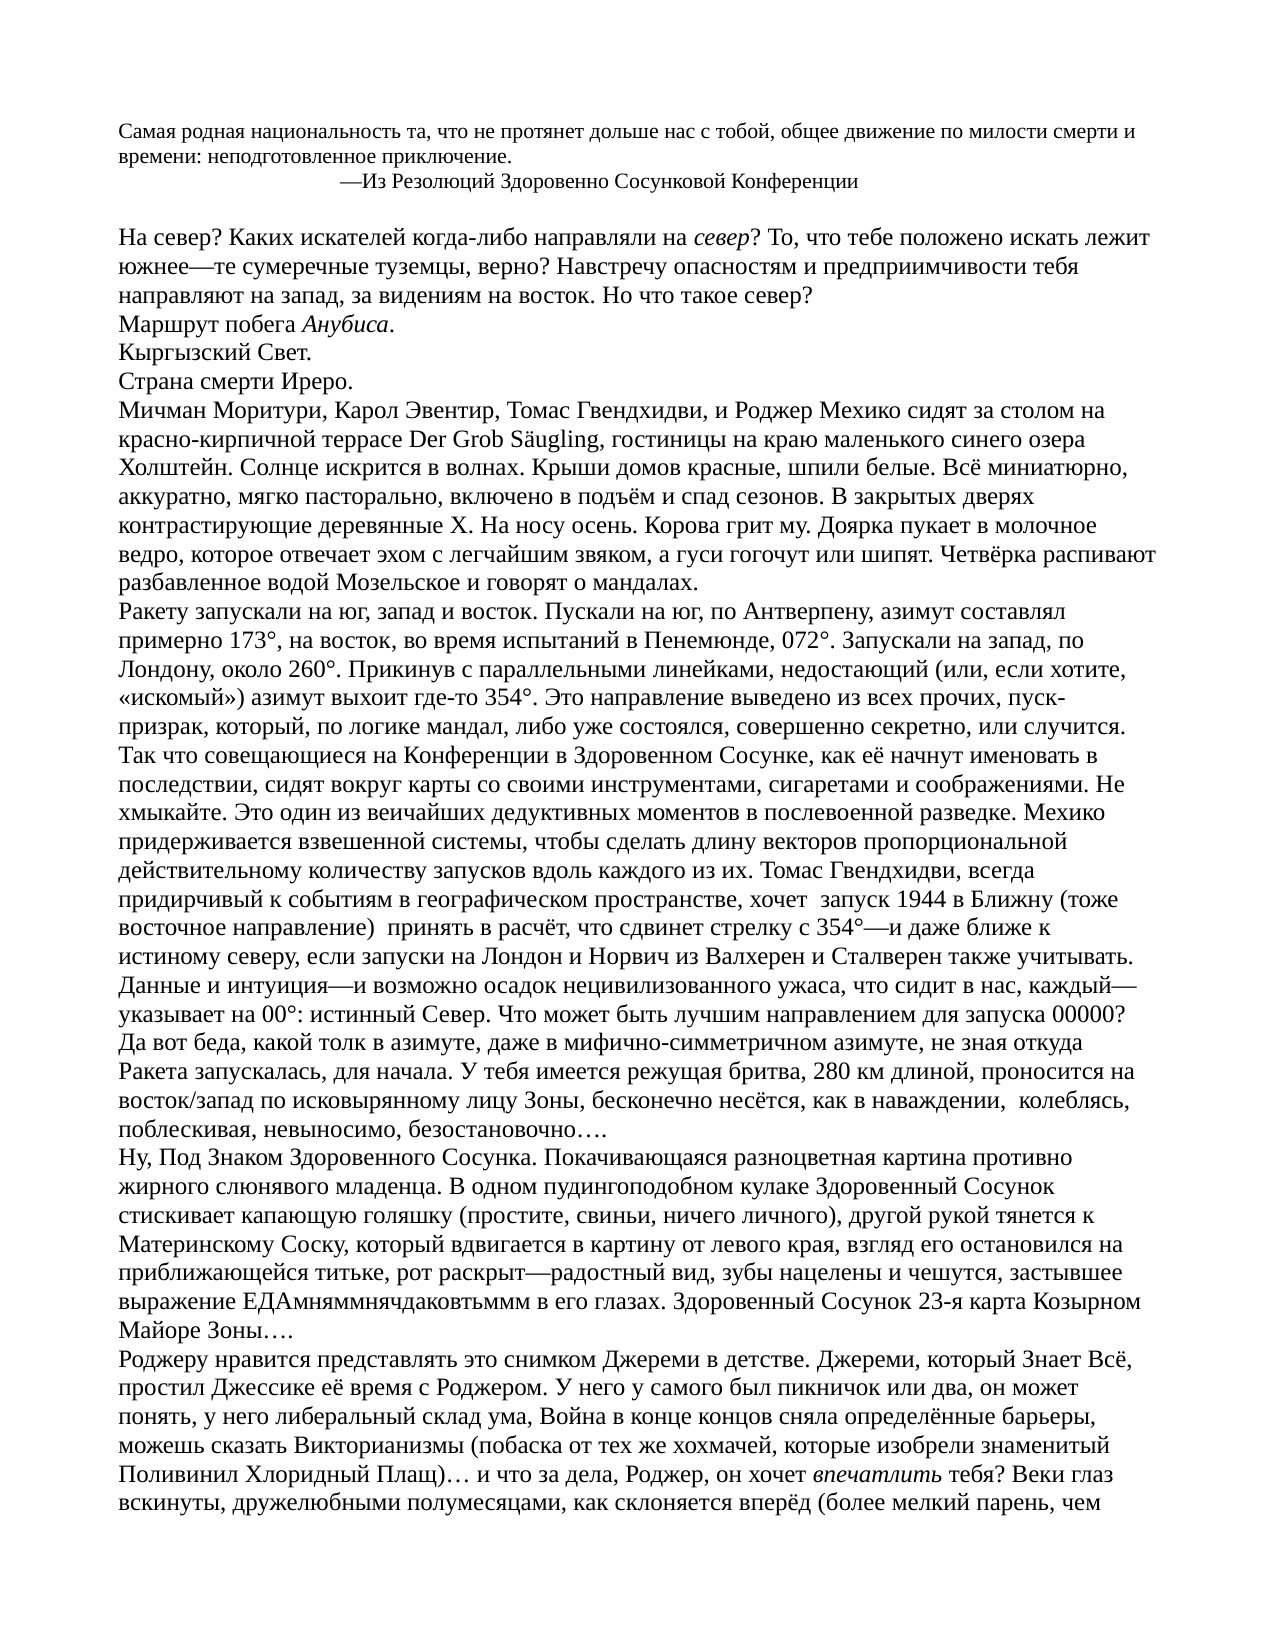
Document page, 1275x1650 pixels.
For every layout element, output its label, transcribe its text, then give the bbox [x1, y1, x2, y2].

text Ну, Под Знаком Здоровенного Сосунка. Покачивающаяся разноцветная картина противно жирного слюнявого младенца. В одном пудингоподобном кулаке Здоровенный Сосунок стискивает капающую голяшку (простите, свиньи, ничего личного), другой рукой тянется к Материнскому Соску, который вдвигается в картину от левого края, взгляд его остановился на приближающейся титьке, рот раскрыт—радостный вид, зубы нацелены и чешутся, застывшее выражение ЕДАмняммнячдаковтьммм в его глазах. Здоровенный Сосунок 23-я карта Козырном Майоре Зоны…. [118, 1142, 1157, 1344]
text Мичман Моритури, Карол Эвентир, Томас Гвендхидви, и Роджер Мехико сидят за столом на красно-кирпичной террасе Der Grob Säugling, гостиницы на краю маленького синего озера Холштейн. Солнце искрится в волнах. Крыши домов красные, шпили белые. Всё миниатюрно, аккуратно, мягко пасторально, включено в подъём и спад сезонов. В закрытых дверях контрастирующие деревянные Х. На носу осень. Корова грит му. Доярка пукает в молочное ведро, которое отвечает эхом с легчайшим звяком, а гуси гогочут или шипят. Четвёрка распивают разбавленное водой Мозельское и говорят о мандалах. [118, 395, 1157, 596]
text Так что совещающиеся на Конференции в Здоровенном Сосунке, как её начнут именовать в последствии, сидят вокруг карты со своими инструментами, сигаретами и соображениями. Не хмыкайте. Это один из веичайших дедуктивных моментов в послевоенной разведке. Мехико придерживается взвешенной системы, чтобы сделать длину векторов пропорциональной действительному количеству запусков вдоль каждого из их. Томас Гвендхидви, всегда придирчивый к событиям в географическом пространстве, хочет запуск 1944 в Ближну (тоже восточное направление) принять в расчёт, что сдвинет стрелку с 354°—и даже ближе к истиному северу, если запуски на Лондон и Норвич из Валхерен и Сталверен также учитывать. [118, 740, 1157, 970]
text Ракету запускали на юг, запад и восток. Пускали на юг, по Антверпену, азимут составлял примерно 173°, на восток, во время испытаний в Пенемюнде, 072°. Запускали на запад, по Лондону, около 260°. Прикинув с параллельными линейками, недостающий (или, если хотите, «искомый») азимут выхоит где-то 354°. Это направление выведено из всех прочих, пуск-призрак, который, по логике мандал, либо уже состоялся, совершенно секретно, или случится. [118, 596, 1157, 740]
text —Из Резолюций Здоровенно Сосунковой Конференции [340, 168, 1157, 194]
text Кыргызский Свет. [118, 337, 1157, 366]
text Да вот беда, какой толк в азимуте, даже в мифично-симметричном азимуте, не зная откуда Ракета запускалась, для начала. У тебя имеется режущая бритва, 280 км длиной, проносится на восток/запад по исковырянному лицу Зоны, бесконечно несётся, как в наваждении, колеблясь, поблескивая, невыносимо, безостановочно…. [118, 1027, 1157, 1142]
text Самая родная национальность та, что не протянет дольше нас с тобой, общее движение по милости смерти и времени: неподготовленное приключение. [118, 118, 1157, 168]
text Маршрут побега Анубиса. [118, 309, 1157, 337]
text Роджеру нравится представлять это снимком Джереми в детстве. Джереми, который Знает Всё, простил Джессике её время с Роджером. У него у самого был пикничок или два, он может понять, у него либеральный склад ума, Война в конце концов сняла определённые барьеры, можешь сказать Викторианизмы (побаска от тех же хохмачей, которые изобрели знаменитый Поливинил Хлоридный Плащ)… и что за дела, Роджер, он хочет впечатлить тебя? Веки глаз вскинуты, дружелюбными полумесяцами, как склоняется вперёд (более мелкий парень, чем [118, 1344, 1157, 1516]
text Данные и интуиция—и возможно осадок нецивилизованного ужаса, что сидит в нас, каждый— указывает на 00°: истинный Север. Что может быть лучшим направлением для запуска 00000? [118, 970, 1157, 1027]
text На север? Каких искателей когда-либо направляли на север? То, что тебе положено искать лежит южнее—те сумеречные туземцы, верно? Навстречу опасностям и предприимчивости тебя направляют на запад, за видениям на восток. Но что такое север? [118, 222, 1157, 309]
text Страна смерти Иреро. [118, 366, 1157, 395]
